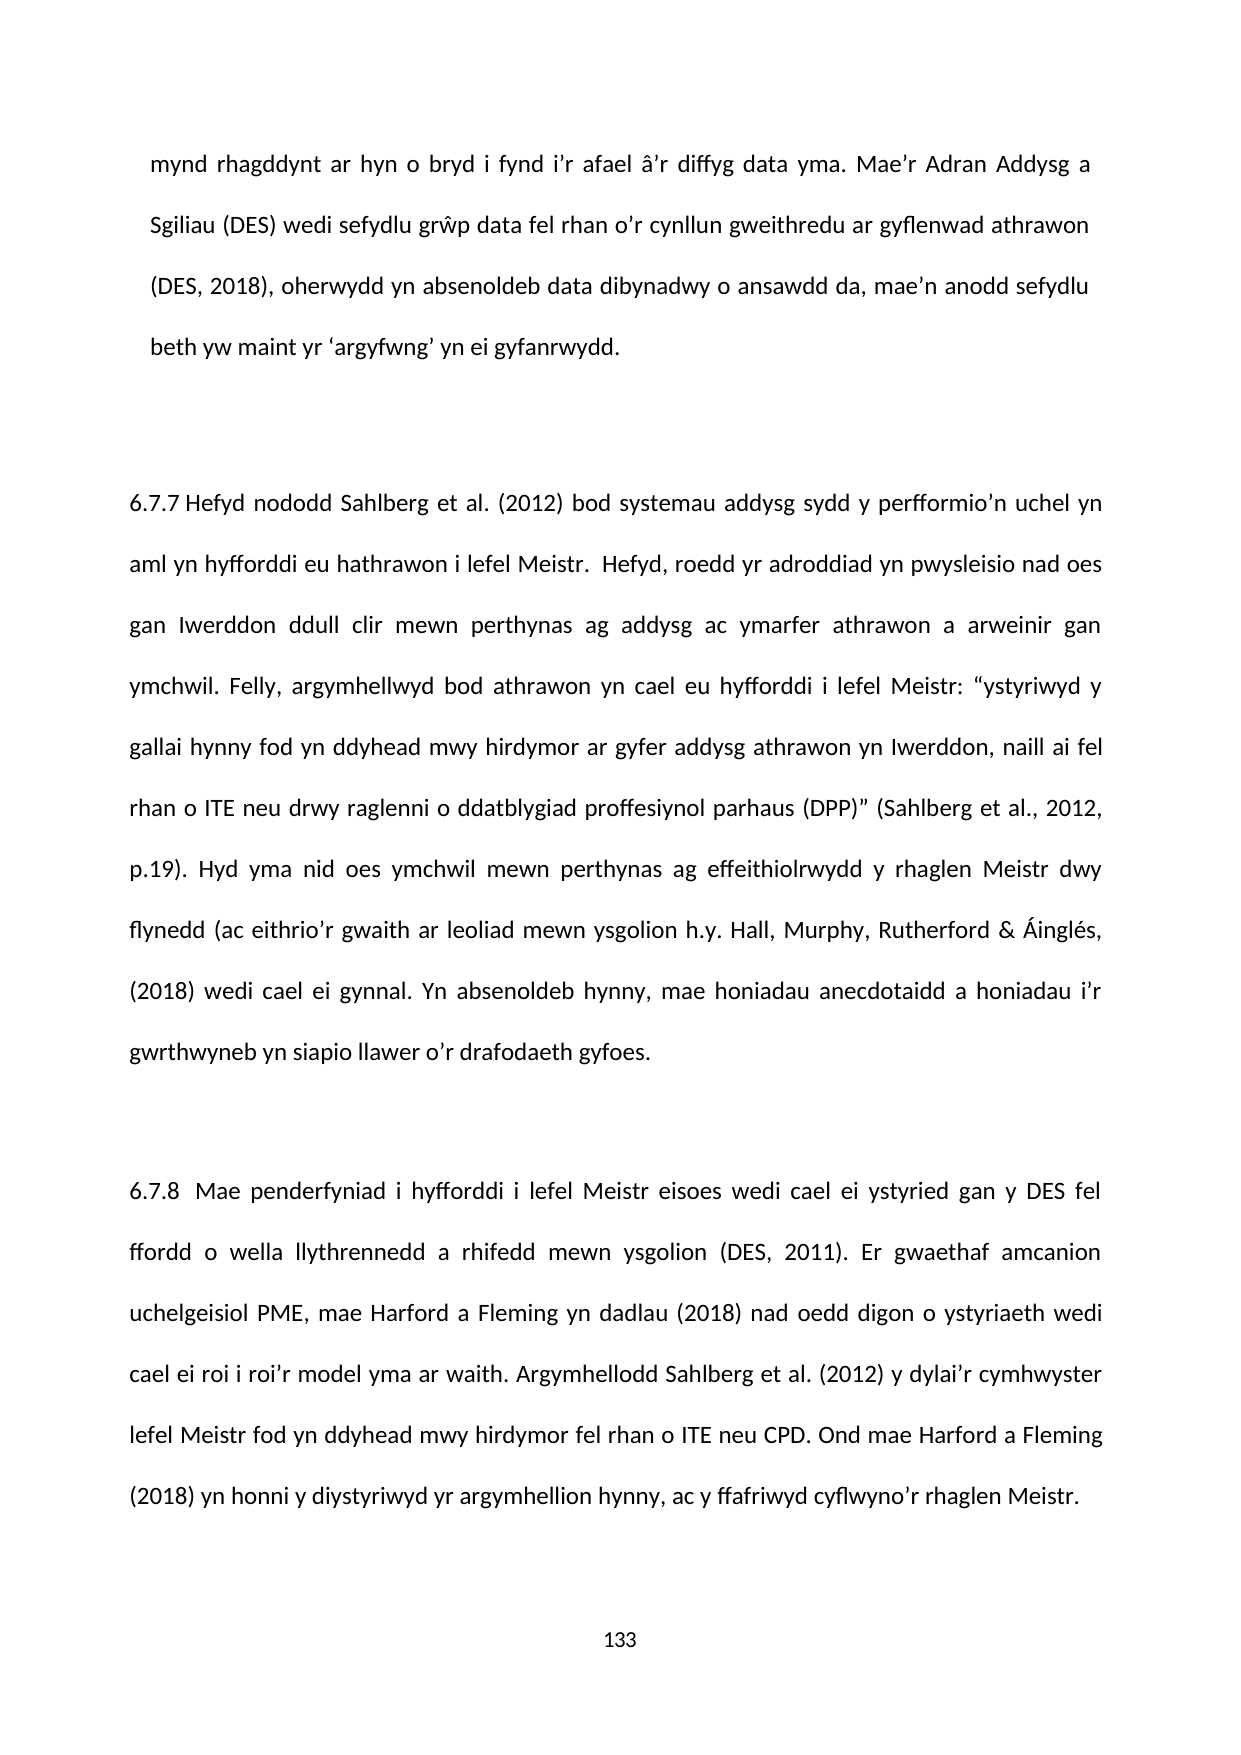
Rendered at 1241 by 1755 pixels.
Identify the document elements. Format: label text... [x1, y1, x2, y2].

list Hefyd nododd Sahlberg et al. (2012) bod systemau addysg sydd y perfformio’n uchel yn aml yn hyfforddi eu hathrawon i lefel Meistr. Hefyd, roedd yr adroddiad yn pwysleisio nad oes gan Iwerddon ddull clir mewn perthynas ag addysg ac ymarfer athrawon a arweinir gan ymchwil. Felly, argymhellwyd bod athrawon yn cael eu hyfforddi i lefel Meistr: “ystyriwyd y gallai hynny fod yn ddyhead mwy hirdymor ar gyfer addysg athrawon yn Iwerddon, naill ai fel rhan o ITE neu drwy raglenni o ddatblygiad proffesiynol parhaus (DPP)” (Sahlberg et al., 2012, p.19). Hyd yma nid oes ymchwil mewn perthynas ag effeithiolrwydd y rhaglen Meistr dwy flynedd (ac eithrio’r gwaith ar leoliad mewn ysgolion h.y. Hall, Murphy, Rutherford & Áinglés, (2018) wedi cael ei gynnal. Yn absenoldeb hynny, mae honiadau anecdotaidd a honiadau i’r gwrthwyneb yn siapio llawer o’r drafodaeth gyfoes. [129, 487, 1103, 1067]
text mynd rhagddynt ar hyn o bryd i fynd i’r afael â’r diffyg data yma. Mae’r Adran Addysg a Sgiliau (DES) wedi sefydlu grŵp data fel rhan o’r cynllun gweithredu ar gyflenwad athrawon (DES, 2018), oherwydd yn absenoldeb data dibynadwy o ansawdd da, mae’n anodd sefydlu beth yw maint yr ‘argyfwng’ yn ei gyfanrwydd. [150, 148, 1091, 362]
list Mae penderfyniad i hyfforddi i lefel Meistr eisoes wedi cael ei ystyried gan y DES fel ffordd o wella llythrennedd a rhifedd mewn ysgolion (DES, 2011). Er gwaethaf amcanion uchelgeisiol PME, mae Harford a Fleming yn dadlau (2018) nad oedd digon o ystyriaeth wedi cael ei roi i roi’r model yma ar waith. Argymhellodd Sahlberg et al. (2012) y dylai’r cymhwyster lefel Meistr fod yn ddyhead mwy hirdymor fel rhan o ITE neu CPD. Ond mae Harford a Fleming (2018) yn honni y diystyriwyd yr argymhellion hynny, ac y ffafriwyd cyflwyno’r rhaglen Meistr. [129, 1175, 1103, 1511]
